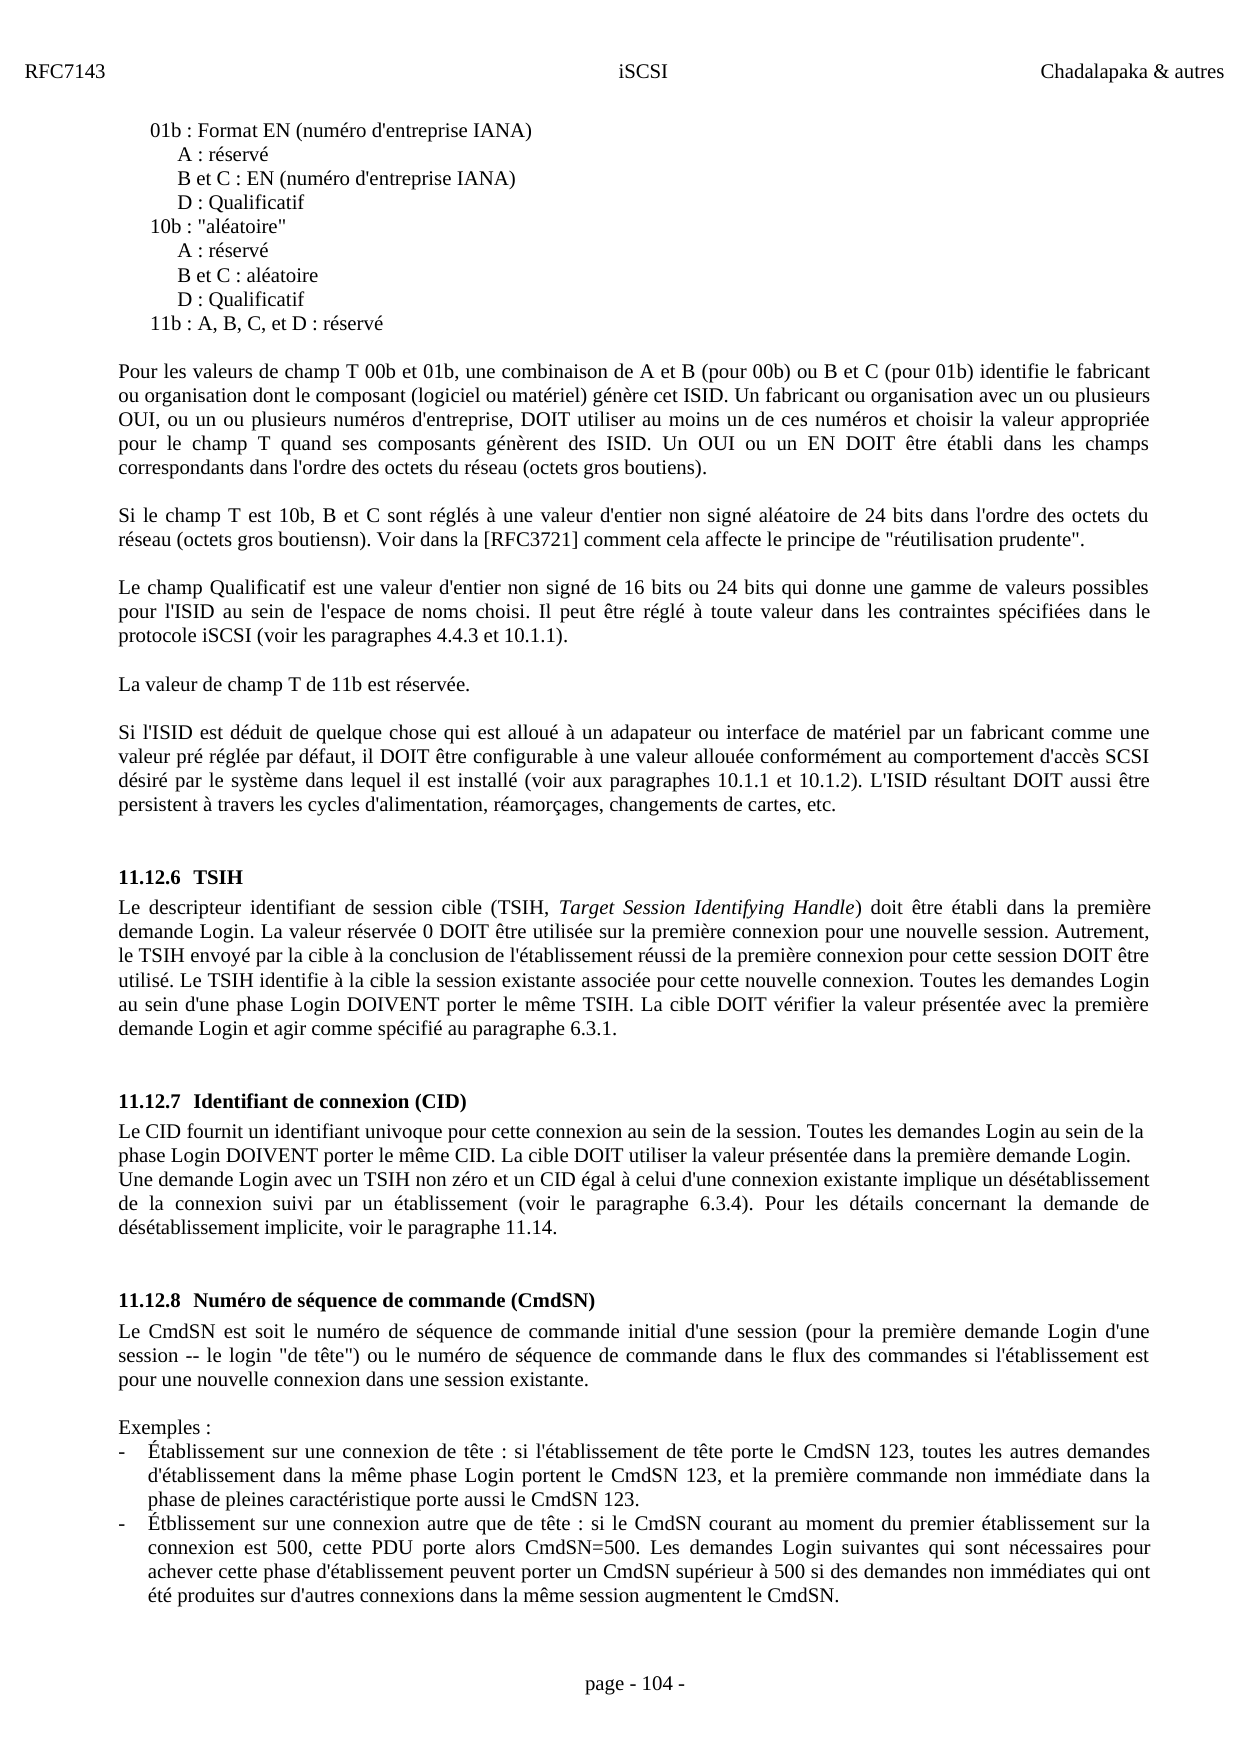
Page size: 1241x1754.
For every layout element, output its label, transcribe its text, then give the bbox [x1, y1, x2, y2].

text A : réservé [177, 142, 1152, 166]
text B et C : aléatoire [177, 262, 1152, 287]
text Le descripteur identifiant de session cible (TSIH, Target Session Identifying Handle) doit être établi dans la première demande Login. La valeur réservée 0 DOIT être utilisée sur la première connexion pour une nouvelle session. Autrement, le TSIH envoyé par la cible à la conclusion de l'établissement réussi de la première connexion pour cette session DOIT être utilisé. Le TSIH identifie à la cible la session existante associée pour cette nouvelle connexion. Toutes les demandes Login au sein d'une phase Login DOIVENT porter le même TSIH. La cible DOIT vérifier la valeur présentée avec la première demande Login et agir comme spécifié au paragraphe 6.3.1. [118, 895, 1152, 1040]
text Exemples : [118, 1415, 1152, 1439]
subtitle 11.12.7 Identifiant de connexion (CID) [118, 1089, 1152, 1113]
text D : Qualificatif [177, 190, 1152, 214]
text Le champ Qualificatif est une valeur d'entier non signé de 16 bits ou 24 bits qui donne une gamme de valeurs possibles pour l'ISID au sein de l'espace de noms choisi. Il peut être réglé à toute valeur dans les contraintes spécifiées dans le protocole iSCSI (voir les paragraphes 4.4.3 et 10.1.1). [118, 575, 1152, 647]
text Pour les valeurs de champ T 00b et 01b, une combinaison de A et B (pour 00b) ou B et C (pour 01b) identifie le fabricant ou organisation dont le composant (logiciel ou matériel) génère cet ISID. Un fabricant ou organisation avec un ou plusieurs OUI, ou un ou plusieurs numéros d'entreprise, DOIT utiliser au moins un de ces numéros et choisir la valeur appropriée pour le champ T quand ses composants génèrent des ISID. Un OUI ou un EN DOIT être établi dans les champs correspondants dans l'ordre des octets du réseau (octets gros boutiens). [118, 359, 1152, 479]
text 11b : A, B, C, et D : réservé [150, 311, 1152, 335]
subtitle 11.12.8 Numéro de séquence de commande (CmdSN) [118, 1288, 1152, 1312]
text - Établissement sur une connexion de tête : si l'établissement de tête porte le CmdSN 123, toutes les autres demandes d'établissement dans la même phase Login portent le CmdSN 123, et la première commande non immédiate dans la phase de pleines caractéristique porte aussi le CmdSN 123. [118, 1439, 1152, 1511]
text Si le champ T est 10b, B et C sont réglés à une valeur d'entier non signé aléatoire de 24 bits dans l'ordre des octets du réseau (octets gros boutiensn). Voir dans la [RFC3721] comment cela affecte le principe de "réutilisation prudente". [118, 503, 1152, 551]
text A : réservé [177, 238, 1152, 262]
text - Étblissement sur une connexion autre que de tête : si le CmdSN courant au moment du premier établissement sur la connexion est 500, cette PDU porte alors CmdSN=500. Les demandes Login suivantes qui sont nécessaires pour achever cette phase d'établissement peuvent porter un CmdSN supérieur à 500 si des demandes non immédiates qui ont été produites sur d'autres connexions dans la même session augmentent le CmdSN. [118, 1511, 1152, 1607]
text 10b : "aléatoire" [150, 214, 1152, 238]
text Une demande Login avec un TSIH non zéro et un CID égal à celui d'une connexion existante implique un désétablissement de la connexion suivi par un établissement (voir le paragraphe 6.3.4). Pour les détails concernant la demande de désétablissement implicite, voir le paragraphe 11.14. [118, 1167, 1152, 1239]
text D : Qualificatif [177, 287, 1152, 311]
text Le CID fournit un identifiant univoque pour cette connexion au sein de la session. Toutes les demandes Login au sein de la phase Login DOIVENT porter le même CID. La cible DOIT utiliser la valeur présentée dans la première demande Login. [118, 1119, 1152, 1167]
text 01b : Format EN (numéro d'entreprise IANA) [150, 118, 1152, 142]
text Si l'ISID est déduit de quelque chose qui est alloué à un adapateur ou interface de matériel par un fabricant comme une valeur pré réglée par défaut, il DOIT être configurable à une valeur allouée conformément au comportement d'accès SCSI désiré par le système dans lequel il est installé (voir aux paragraphes 10.1.1 et 10.1.2). L'ISID résultant DOIT aussi être persistent à travers les cycles d'alimentation, réamorçages, changements de cartes, etc. [118, 720, 1152, 816]
text La valeur de champ T de 11b est réservée. [118, 672, 1152, 696]
subtitle 11.12.6 TSIH [118, 865, 1152, 889]
text Le CmdSN est soit le numéro de séquence de commande initial d'une session (pour la première demande Login d'une session -- le login "de tête") ou le numéro de séquence de commande dans le flux des commandes si l'établissement est pour une nouvelle connexion dans une session existante. [118, 1319, 1152, 1391]
text B et C : EN (numéro d'entreprise IANA) [177, 166, 1152, 190]
